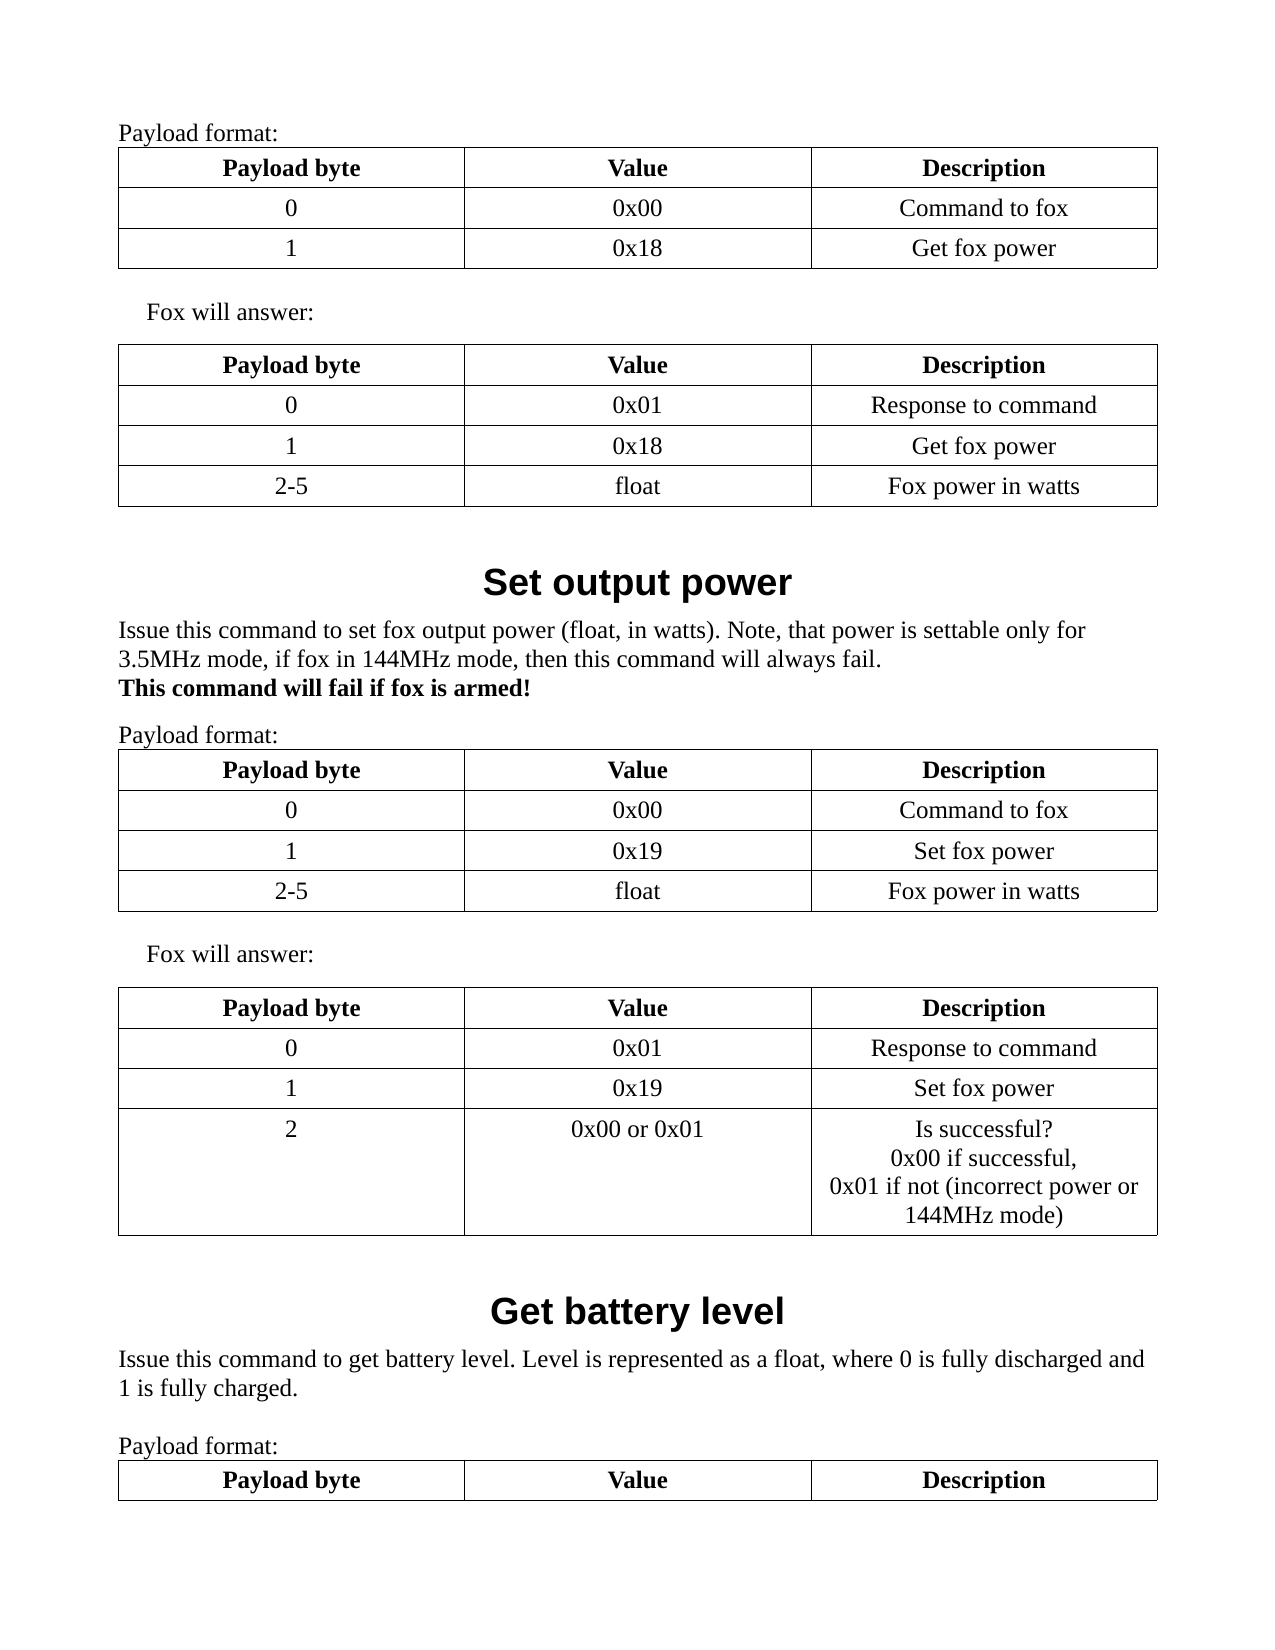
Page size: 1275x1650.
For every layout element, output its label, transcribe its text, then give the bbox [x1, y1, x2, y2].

table_cell 0x19 [465, 831, 811, 870]
table_cell 2 [119, 1109, 464, 1234]
table_cell float [465, 466, 811, 506]
table_cell 0x19 [465, 1069, 811, 1108]
table_header Description [812, 148, 1157, 187]
table_header Value [465, 345, 811, 384]
table_cell Get fox power [812, 426, 1157, 465]
table_header Value [465, 148, 811, 187]
table_header Payload byte [119, 345, 464, 384]
subtitle Get battery level [118, 1288, 1157, 1332]
text Payload format: [118, 118, 1157, 147]
table_header Description [812, 750, 1157, 790]
table_cell 2-5 [119, 871, 464, 911]
text Payload format: [118, 1431, 1157, 1459]
table_header Payload byte [119, 988, 464, 1027]
table_cell Response to command [812, 1029, 1157, 1068]
table_header Description [812, 988, 1157, 1027]
text This command will fail if fox is armed! [118, 673, 1157, 702]
text Issue this command to get battery level. Level is represented as a float, where 0 is fully discharged and 1 is fully charged. [118, 1344, 1157, 1402]
table_cell 0 [119, 1029, 464, 1068]
table_cell Fox power in watts [812, 466, 1157, 506]
table_cell 1 [119, 229, 464, 268]
table_cell Command to fox [812, 791, 1157, 830]
text Issue this command to set fox output power (float, in watts). Note, that power is settable only for 3.5MHz mode, if fox in 144MHz mode, then this command will always fail. [118, 616, 1157, 673]
table_cell Get fox power [812, 229, 1157, 268]
table_header Payload byte [119, 1461, 464, 1500]
table_header Payload byte [119, 148, 464, 187]
table_header Value [465, 988, 811, 1027]
table_cell Response to command [812, 386, 1157, 425]
table_header Description [812, 345, 1157, 384]
text Fox will answer: [118, 297, 1157, 325]
table_cell 0x01 [465, 386, 811, 425]
table_header Description [812, 1461, 1157, 1500]
table_cell 0 [119, 791, 464, 830]
table_cell Is successful? 0x00 if successful, 0x01 if not (incorrect power or 144MHz mode) [812, 1109, 1157, 1234]
table_cell 1 [119, 831, 464, 870]
table_cell Set fox power [812, 831, 1157, 870]
table_cell 0x00 or 0x01 [465, 1109, 811, 1234]
subtitle Set output power [118, 559, 1157, 603]
table_cell 0 [119, 386, 464, 425]
table_cell Set fox power [812, 1069, 1157, 1108]
table_cell 1 [119, 426, 464, 465]
table_cell 0 [119, 188, 464, 227]
text Payload format: [118, 721, 1157, 749]
table_header Value [465, 1461, 811, 1500]
table_cell Fox power in watts [812, 871, 1157, 911]
table_header Value [465, 750, 811, 790]
table_cell 1 [119, 1069, 464, 1108]
table_cell 0x00 [465, 188, 811, 227]
table_cell 0x18 [465, 426, 811, 465]
table_cell Command to fox [812, 188, 1157, 227]
table_cell 0x18 [465, 229, 811, 268]
text Fox will answer: [118, 939, 1157, 968]
table_header Payload byte [119, 750, 464, 790]
table_cell 0x01 [465, 1029, 811, 1068]
table_cell float [465, 871, 811, 911]
table_cell 2-5 [119, 466, 464, 506]
table_cell 0x00 [465, 791, 811, 830]
